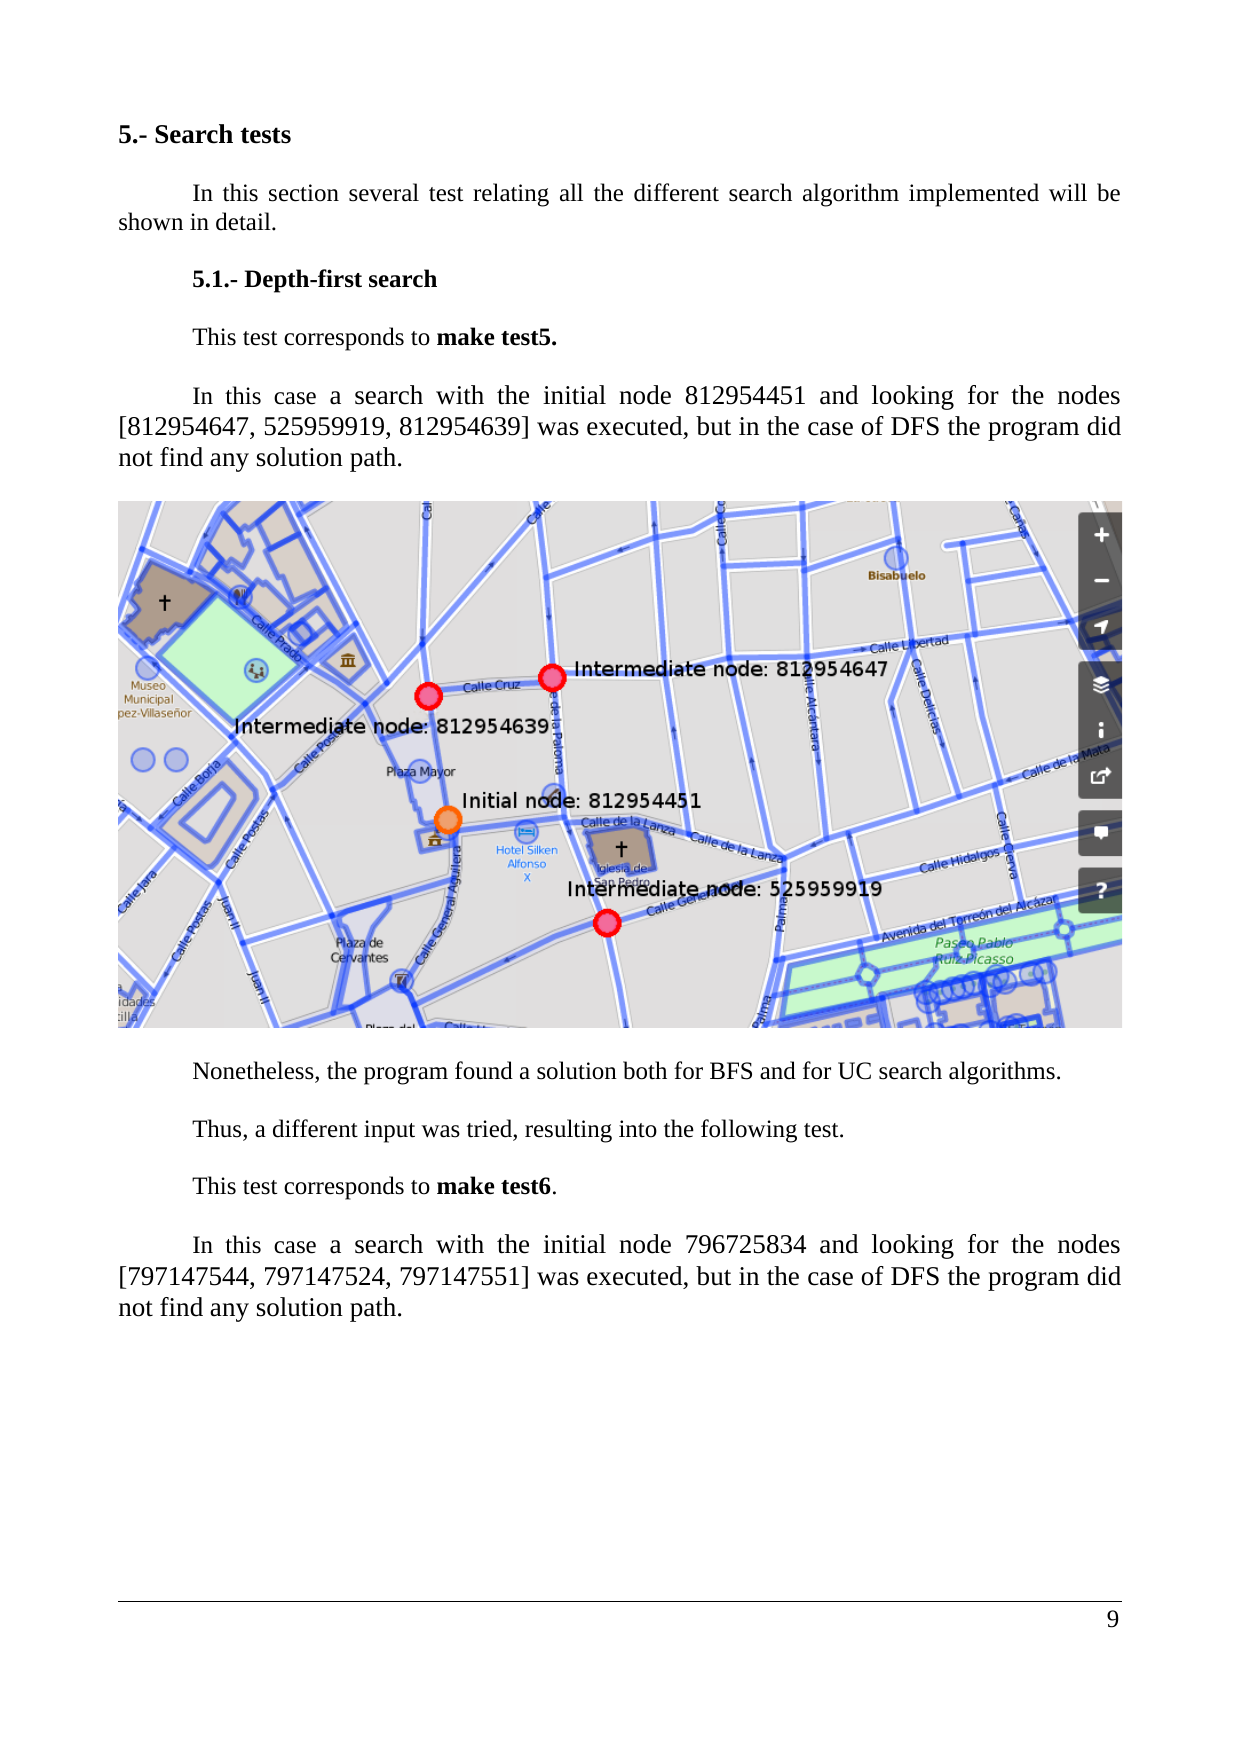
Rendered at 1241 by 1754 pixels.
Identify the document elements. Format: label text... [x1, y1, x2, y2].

text In this case a search with the initial node 796725834 and looking for the nodes [797147544, 797147524, 797147551] was executed, but in the case of DFS the program did not find any solution path. [118, 1229, 1122, 1322]
text This test corresponds to make test5. [118, 322, 1122, 351]
text Nonetheless, the program found a solution both for BFS and for UC search algorithms. [118, 1056, 1122, 1085]
text This test corresponds to make test6. [118, 1171, 1122, 1200]
text In this case a search with the initial node 812954451 and looking for the nodes [812954647, 525959919, 812954639] was executed, but in the case of DFS the program did not find any solution path. [118, 379, 1122, 473]
text 5.1.- Depth-first search [118, 264, 1122, 293]
text 5.- Search tests [118, 118, 1122, 149]
text In this section several test relating all the different search algorithm implemented will be shown in detail. [118, 178, 1122, 236]
picture [118, 501, 1123, 1028]
text Thus, a different input was tried, resulting into the following test. [118, 1114, 1122, 1142]
